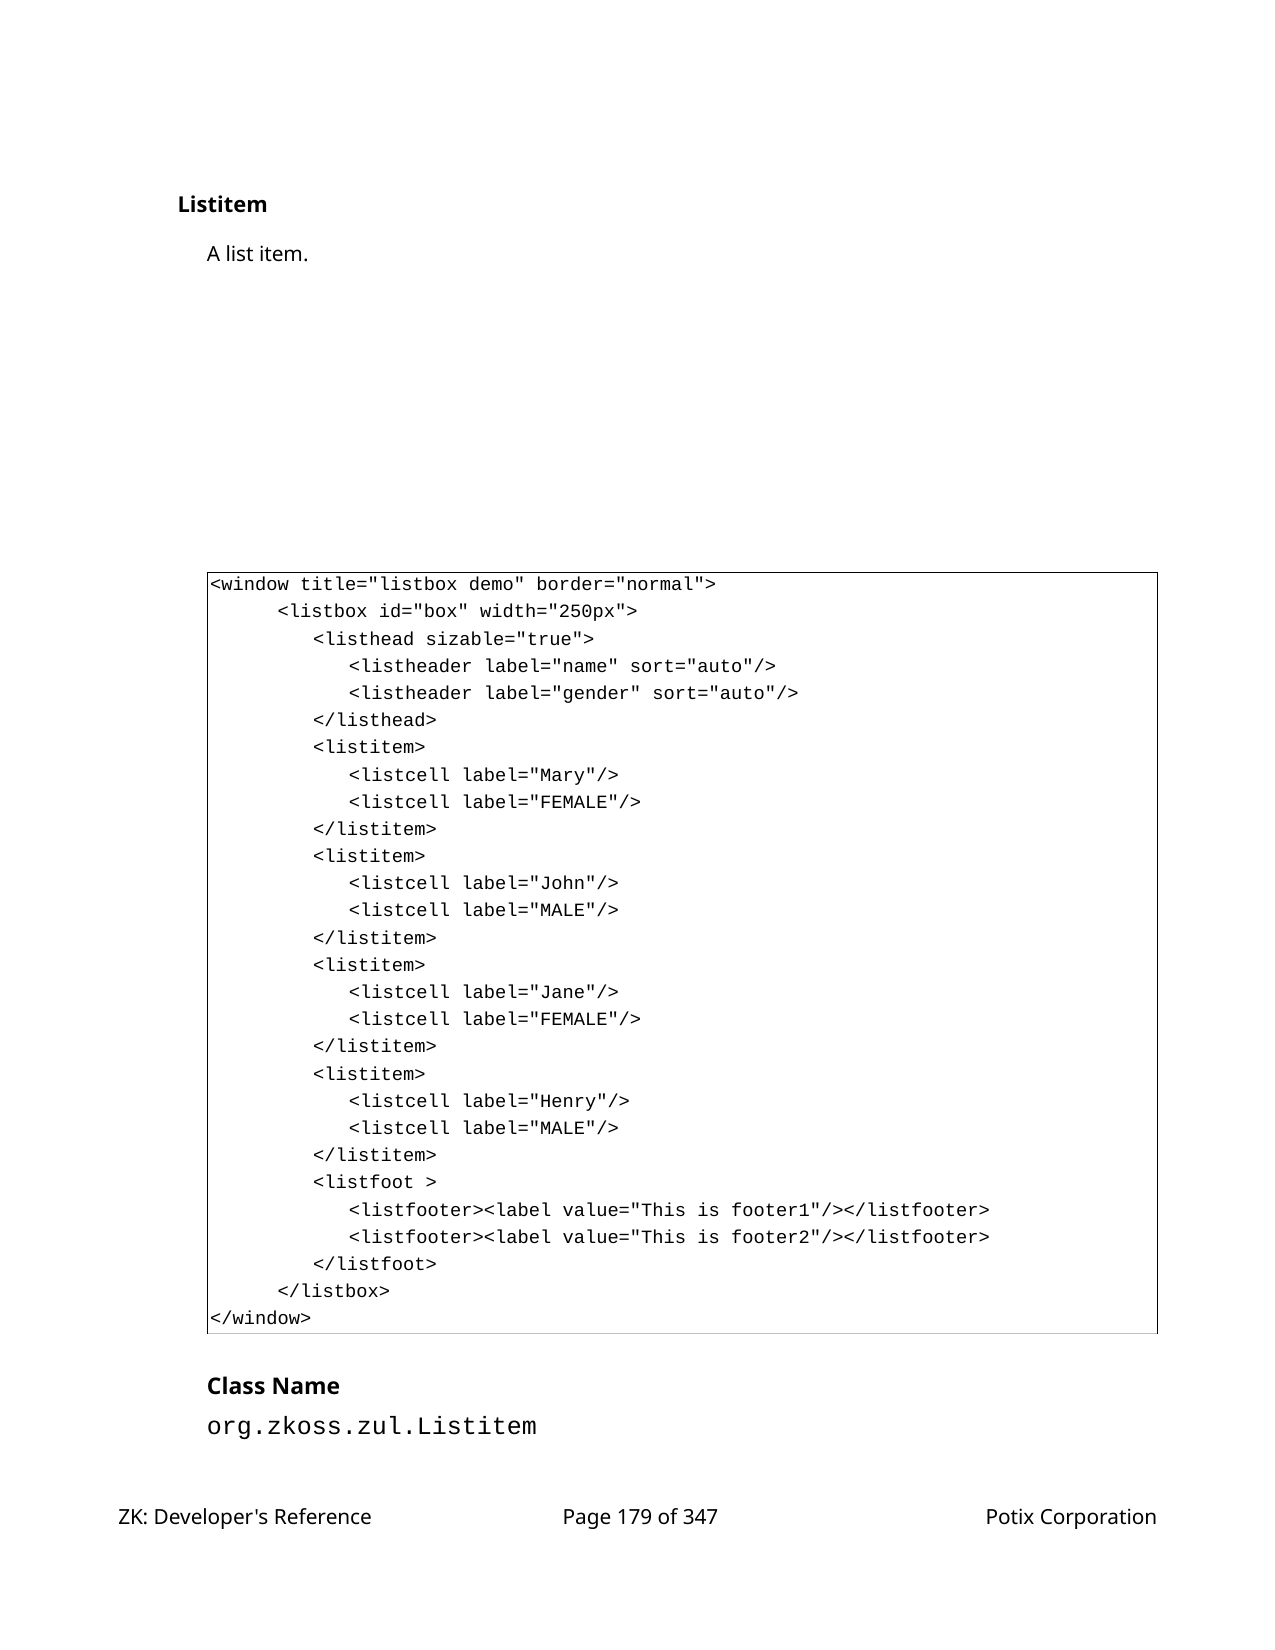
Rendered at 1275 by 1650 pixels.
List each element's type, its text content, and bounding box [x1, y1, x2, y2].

text <listcell label="Mary"/> [208, 762, 1157, 787]
text <listcell label="FEMALE"/> [208, 789, 1157, 814]
text </listfoot> [208, 1252, 1157, 1276]
text <listheader label="name" sort="auto"/> [208, 654, 1157, 678]
text </window> [208, 1306, 1157, 1333]
text <listitem> [208, 844, 1157, 868]
text <listbox id="box" width="250px"> [208, 599, 1157, 623]
text <listcell label="John"/> [208, 871, 1157, 895]
text <listitem> [208, 735, 1157, 759]
text <listcell label="MALE"/> [208, 1116, 1157, 1140]
text </listbox> [208, 1279, 1157, 1303]
text <listitem> [208, 1061, 1157, 1086]
text </listitem> [208, 1034, 1157, 1058]
text </listhead> [208, 708, 1157, 732]
text <listcell label="Jane"/> [208, 980, 1157, 1004]
text <listhead sizable="true"> [208, 626, 1157, 651]
text <listheader label="gender" sort="auto"/> [208, 681, 1157, 705]
text A list item. [207, 239, 1157, 268]
text <listfooter><label value="This is footer1"/></listfooter> [208, 1197, 1157, 1222]
subtitle Class Name [207, 1370, 1157, 1401]
text </listitem> [208, 817, 1157, 841]
text org.zkoss.zul.Listitem [207, 1414, 1157, 1442]
text </listitem> [208, 926, 1157, 950]
subtitle Listitem [177, 189, 1157, 219]
text <listfoot > [208, 1170, 1157, 1194]
text <listcell label="Henry"/> [208, 1089, 1157, 1113]
text </listitem> [208, 1143, 1157, 1167]
text <listitem> [208, 953, 1157, 977]
text <listfooter><label value="This is footer2"/></listfooter> [208, 1224, 1157, 1249]
text <listcell label="FEMALE"/> [208, 1007, 1157, 1031]
text <listcell label="MALE"/> [208, 898, 1157, 923]
text <window title="listbox demo" border="normal"> [208, 573, 1157, 596]
